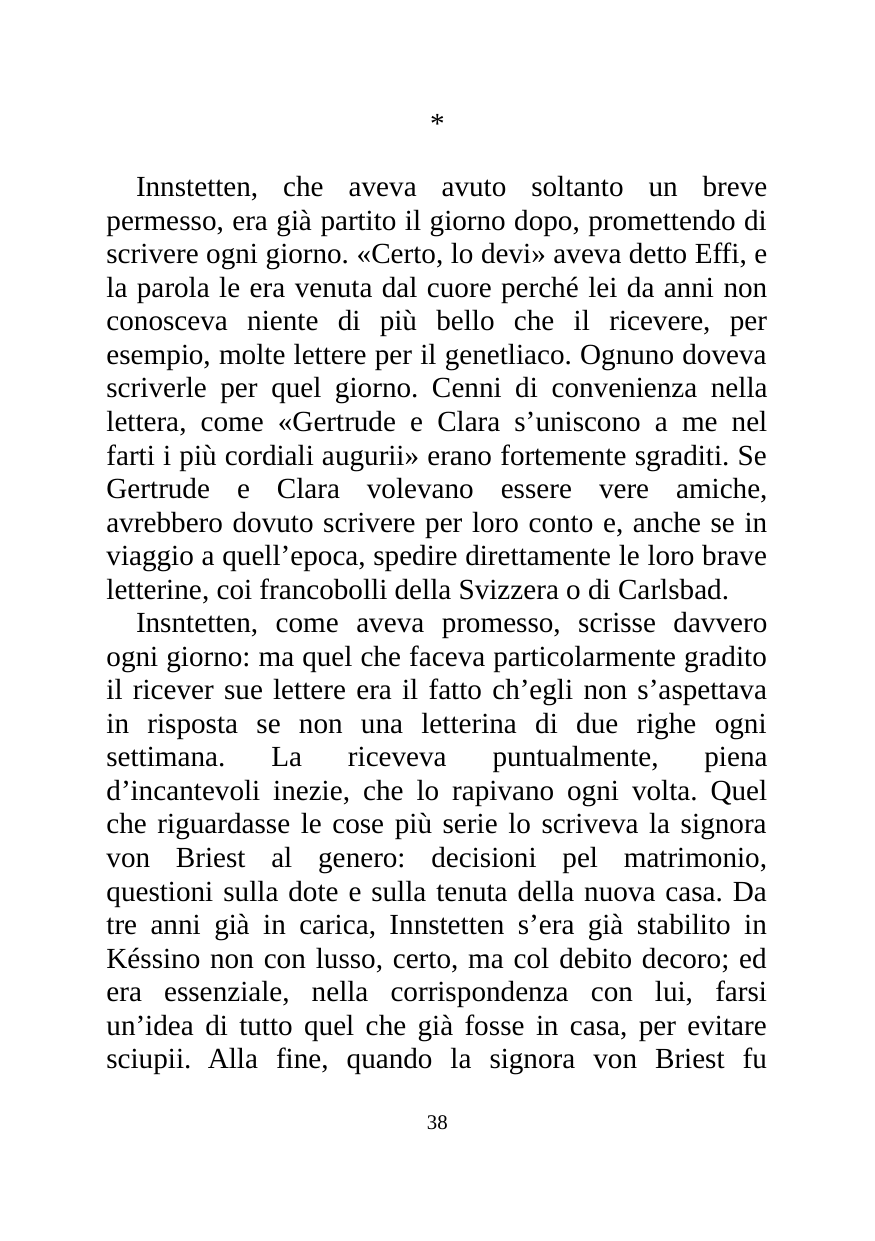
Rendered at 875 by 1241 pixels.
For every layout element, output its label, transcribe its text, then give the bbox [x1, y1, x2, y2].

text Insntetten, come aveva promesso, scrisse davvero ogni giorno: ma quel che faceva particolarmente gradito il ricever sue lettere era il fatto ch’egli non s’aspettava in risposta se non una letterina di due righe ogni settimana. La riceveva puntualmente, piena d’incantevoli inezie, che lo rapivano ogni volta. Quel che riguardasse le cose più serie lo scriveva la signora von Briest al genero: decisioni pel matrimonio, questioni sulla dote e sulla tenuta della nuova casa. Da tre anni già in carica, Innstetten s’era già stabilito in Késsino non con lusso, certo, ma col debito decoro; ed era essenziale, nella corrispondenza con lui, farsi un’idea di tutto quel che già fosse in casa, per evitare sciupii. Alla fine, quando la signora von Briest fu [106, 605, 768, 1075]
text * [106, 106, 768, 140]
text Innstetten, che aveva avuto soltanto un breve permesso, era già partito il giorno dopo, promettendo di scrivere ogni giorno. «Certo, lo devi» aveva detto Effi, e la parola le era venuta dal cuore perché lei da anni non conosceva niente di più bello che il ricevere, per esempio, molte lettere per il genetliaco. Ognuno doveva scriverle per quel giorno. Cenni di convenienza nella lettera, come «Gertrude e Clara s’uniscono a me nel farti i più cordiali augurii» erano fortemente sgraditi. Se Gertrude e Clara volevano essere vere amiche, avrebbero dovuto scrivere per loro conto e, anche se in viaggio a quell’epoca, spedire direttamente le loro brave letterine, coi francobolli della Svizzera o di Carlsbad. [106, 169, 768, 605]
